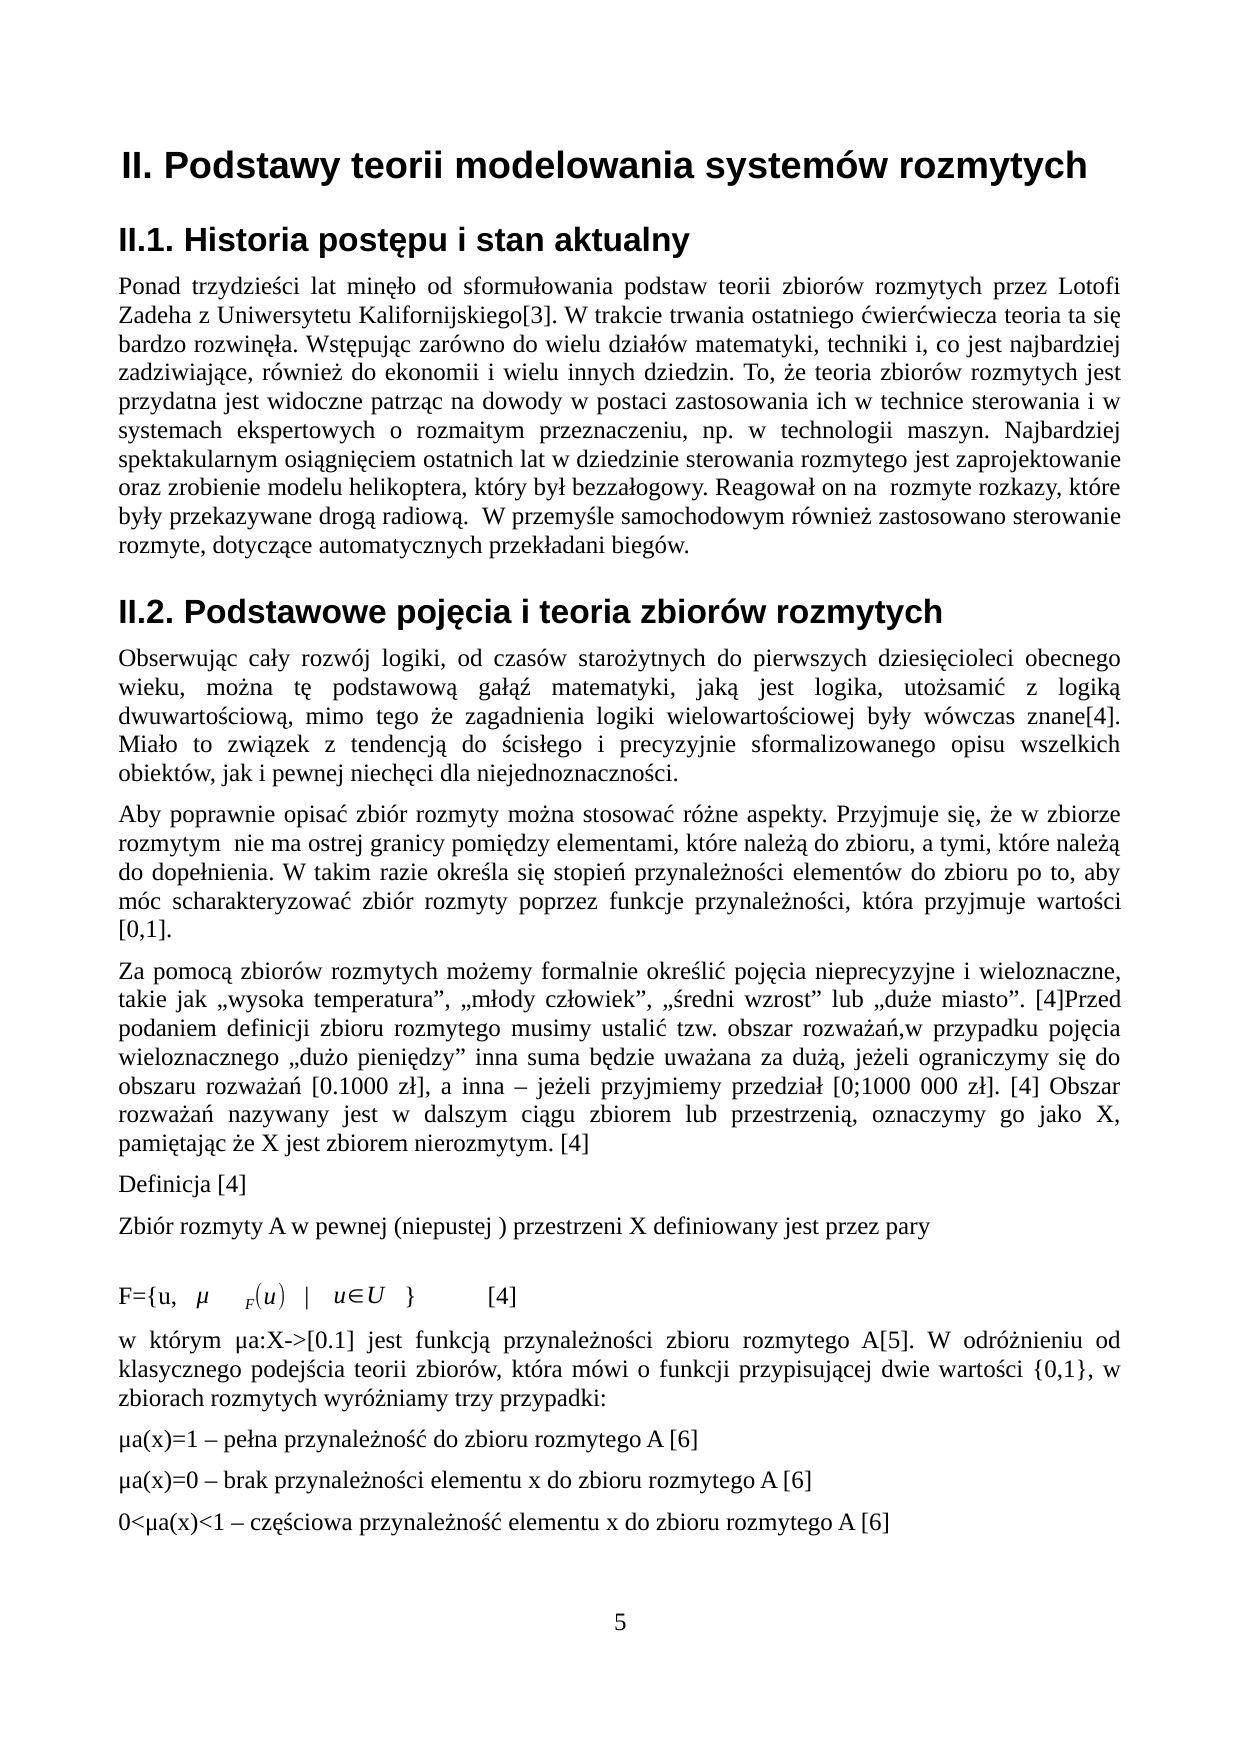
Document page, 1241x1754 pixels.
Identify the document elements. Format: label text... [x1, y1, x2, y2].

text 0<μa(x)<1 – częściowa przynależność elementu x do zbioru rozmytego A [6] [118, 1507, 1122, 1536]
text μa(x)=1 – pełna przynależność do zbioru rozmytego A [6] [118, 1424, 1122, 1453]
text Aby poprawnie opisać zbiór rozmyty można stosować różne aspekty. Przyjmuje się, że w zbiorze rozmytym nie ma ostrej granicy pomiędzy elementami, które należą do zbioru, a tymi, które należą do dopełnienia. W takim razie określa się stopień przynależności elementów do zbioru po to, aby móc scharakteryzować zbiór rozmyty poprzez funkcje przynależności, która przyjmuje wartości [0,1]. [118, 799, 1122, 943]
text μa(x)=0 – brak przynależności elementu x do zbioru rozmytego A [6] [118, 1466, 1122, 1494]
subtitle Historia postępu i stan aktualny [118, 220, 1122, 259]
text F={u,| } [4] [118, 1281, 1122, 1313]
text Obserwując cały rozwój logiki, od czasów starożytnych do pierwszych dziesięcioleci obecnego wieku, można tę podstawową gałąź matematyki, jaką jest logika, utożsamić z logiką dwuwartościową, mimo tego że zagadnienia logiki wielowartościowej były wówczas znane[4]. Miało to związek z tendencją do ścisłego i precyzyjnie sformalizowanego opisu wszelkich obiektów, jak i pewnej niechęci dla niejednoznaczności. [118, 643, 1122, 787]
text Ponad trzydzieści lat minęło od sformułowania podstaw teorii zbiorów rozmytych przez Lotofi Zadeha z Uniwersytetu Kalifornijskiego[3]. W trakcie trwania ostatniego ćwierćwiecza teoria ta się bardzo rozwinęła. Wstępując zarówno do wielu działów matematyki, techniki i, co jest najbardziej zadziwiające, również do ekonomii i wielu innych dziedzin. To, że teoria zbiorów rozmytych jest przydatna jest widoczne patrząc na dowody w postaci zastosowania ich w technice sterowania i w systemach ekspertowych o rozmaitym przeznaczeniu, np. w technologii maszyn. Najbardziej spektakularnym osiągnięciem ostatnich lat w dziedzinie sterowania rozmytego jest zaprojektowanie oraz zrobienie modelu helikoptera, który był bezzałogowy. Reagował on na rozmyte rozkazy, które były przekazywane drogą radiową. W przemyśle samochodowym również zastosowano sterowanie rozmyte, dotyczące automatycznych przekładani biegów. [118, 271, 1122, 559]
text Definicja [4] [118, 1169, 1122, 1198]
subtitle Podstawowe pojęcia i teoria zbiorów rozmytych [118, 592, 1122, 631]
text Zbiór rozmyty A w pewnej (niepustej ) przestrzeni X definiowany jest przez pary [118, 1211, 1122, 1268]
text w którym μa:X->[0.1] jest funkcją przynależności zbioru rozmytego A[5]. W odróżnieniu od klasycznego podejścia teorii zbiorów, która mówi o funkcji przypisującej dwie wartości {0,1}, w zbiorach rozmytych wyróżniamy trzy przypadki: [118, 1326, 1122, 1412]
text Za pomocą zbiorów rozmytych możemy formalnie określić pojęcia nieprecyzyjne i wieloznaczne, takie jak „wysoka temperatura”, „młody człowiek”, „średni wzrost” lub „duże miasto”. [4]Przed podaniem definicji zbioru rozmytego musimy ustalić tzw. obszar rozważań,w przypadku pojęcia wieloznacznego „dużo pieniędzy” inna suma będzie uważana za dużą, jeżeli ograniczymy się do obszaru rozważań [0.1000 zł], a inna – jeżeli przyjmiemy przedział [0;1000 000 zł]. [4] Obszar rozważań nazywany jest w dalszym ciągu zbiorem lub przestrzenią, oznaczymy go jako X, pamiętając że X jest zbiorem nierozmytym. [4] [118, 956, 1122, 1157]
subtitle Podstawy teorii modelowania systemów rozmytych [121, 143, 1122, 187]
